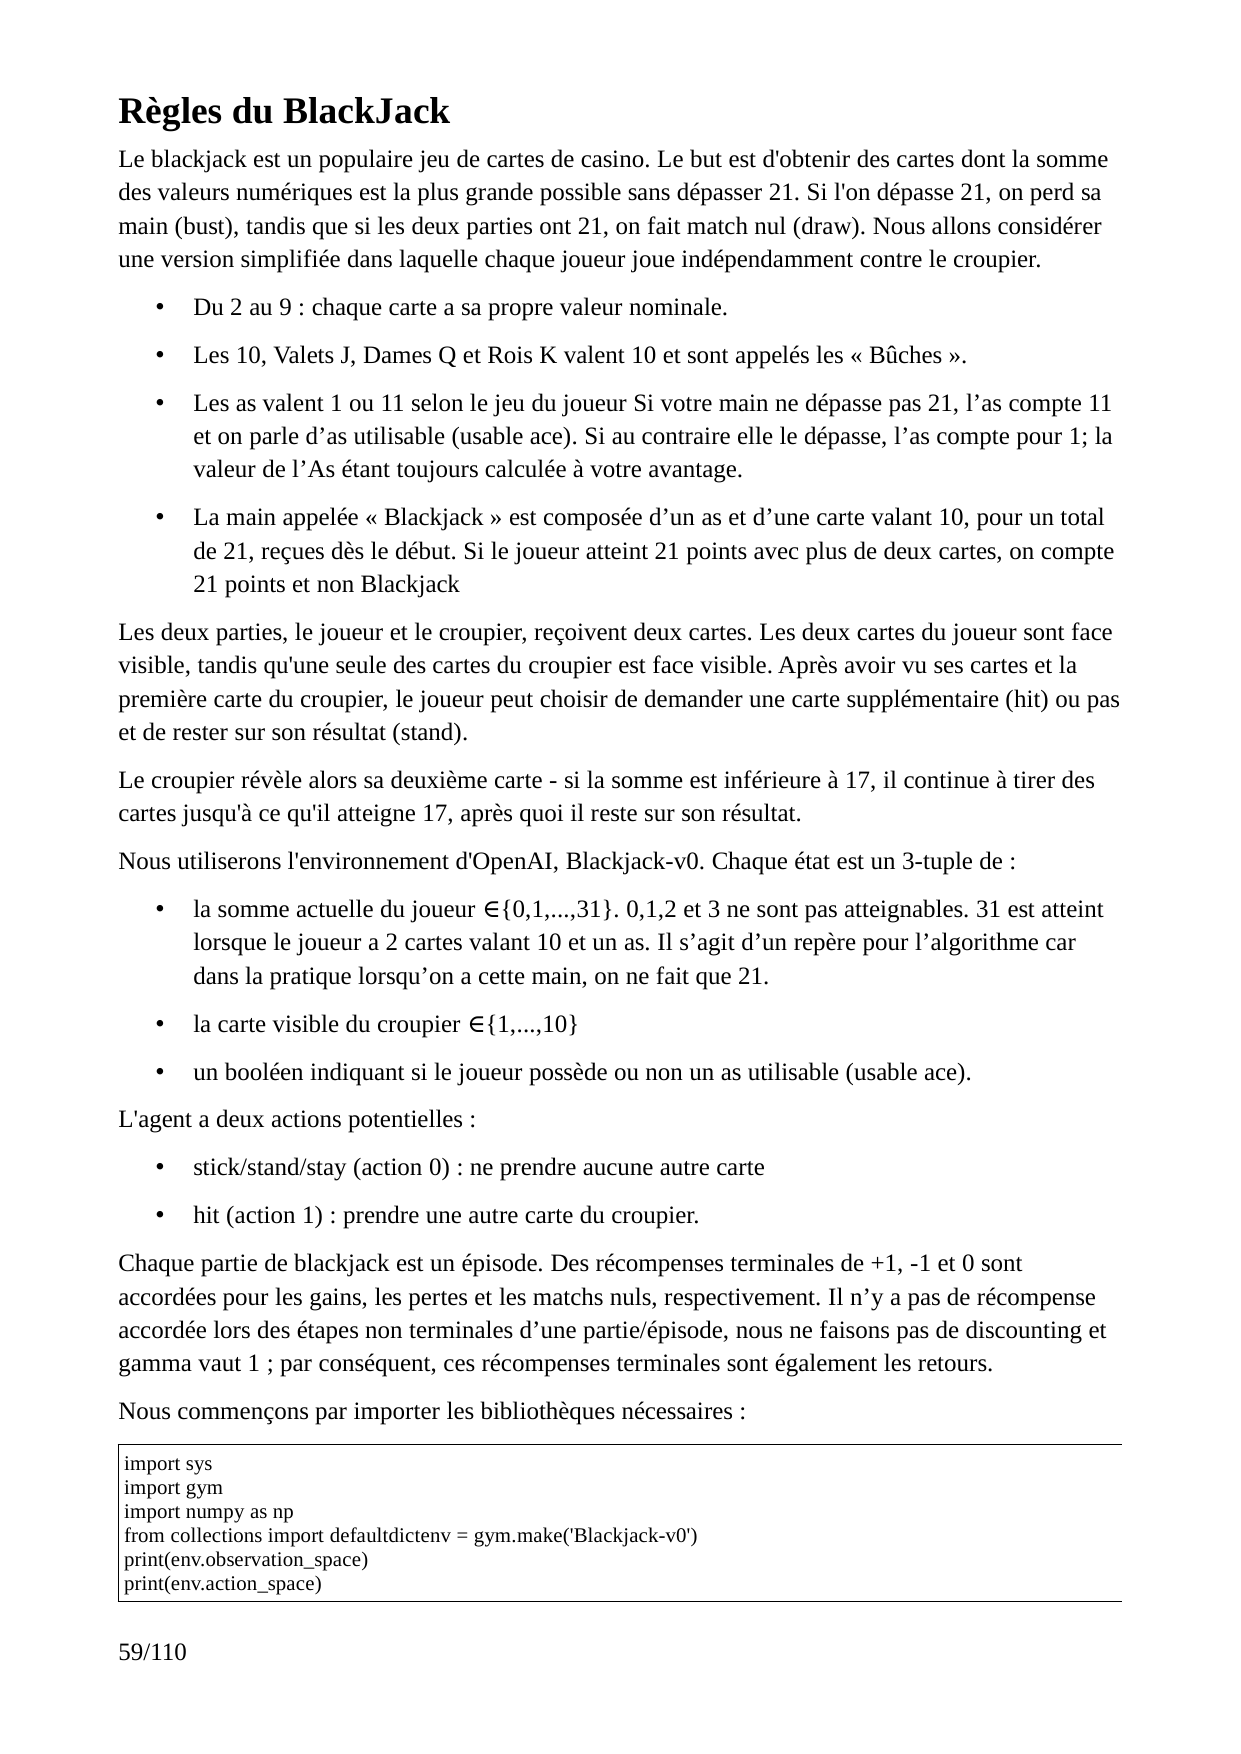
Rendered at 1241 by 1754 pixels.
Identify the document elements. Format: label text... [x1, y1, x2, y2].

list Les 10, Valets J, Dames Q et Rois K valent 10 et sont appelés les « Bûches ». [156, 340, 1122, 369]
text Nous utiliserons l'environnement d'OpenAI, Blackjack-v0. Chaque état est un 3-tuple de : [118, 846, 1122, 875]
text Le blackjack est un populaire jeu de cartes de casino. Le but est d'obtenir des cartes dont la somme des valeurs numériques est la plus grande possible sans dépasser 21. Si l'on dépasse 21, on perd sa main (bust), tandis que si les deux parties ont 21, on fait match nul (draw). Nous allons considérer une version simplifiée dans laquelle chaque joueur joue indépendamment contre le croupier. [118, 144, 1122, 273]
list hit (action 1) : prendre une autre carte du croupier. [156, 1200, 1122, 1229]
list Les as valent 1 ou 11 selon le jeu du joueur Si votre main ne dépasse pas 21, l’as compte 11 et on parle d’as utilisable (usable ace). Si au contraire elle le dépasse, l’as compte pour 1; la valeur de l’As étant toujours calculée à votre avantage. [156, 388, 1122, 483]
text Les deux parties, le joueur et le croupier, reçoivent deux cartes. Les deux cartes du joueur sont face visible, tandis qu'une seule des cartes du croupier est face visible. Après avoir vu ses cartes et la première carte du croupier, le joueur peut choisir de demander une carte supplémentaire (hit) ou pas et de rester sur son résultat (stand). [118, 617, 1122, 746]
list La main appelée « Blackjack » est composée d’un as et d’une carte valant 10, pour un total de 21, reçues dès le début. Si le joueur atteint 21 points avec plus de deux cartes, on compte 21 points et non Blackjack [156, 502, 1122, 598]
text Chaque partie de blackjack est un épisode. Des récompenses terminales de +1, -1 et 0 sont accordées pour les gains, les pertes et les matchs nuls, respectivement. Il n’y a pas de récompense accordée lors des étapes non terminales d’une partie/épisode, nous ne faisons pas de discounting et gamma vaut 1 ; par conséquent, ces récompenses terminales sont également les retours. [118, 1248, 1122, 1377]
text Nous commençons par importer les bibliothèques nécessaires : [118, 1396, 1122, 1425]
subtitle Règles du BlackJack [118, 88, 1122, 131]
list la carte visible du croupier ∈{1,...,10} [156, 1008, 1122, 1038]
table_header import sys import gym import numpy as np from collections import defaultdictenv = gym.make('Blackjack-v0') print(env.observation_space) print(env.action_space) [119, 1445, 1122, 1601]
list un booléen indiquant si le joueur possède ou non un as utilisable (usable ace). [156, 1056, 1122, 1086]
text L'agent a deux actions potentielles : [118, 1104, 1122, 1133]
text Le croupier révèle alors sa deuxième carte - si la somme est inférieure à 17, il continue à tirer des cartes jusqu'à ce qu'il atteigne 17, après quoi il reste sur son résultat. [118, 765, 1122, 827]
list la somme actuelle du joueur ∈{0,1,...,31}. 0,1,2 et 3 ne sont pas atteignables. 31 est atteint lorsque le joueur a 2 cartes valant 10 et un as. Il s’agit d’un repère pour l’algorithme car dans la pratique lorsqu’on a cette main, on ne fait que 21. [156, 894, 1122, 990]
list Du 2 au 9 : chaque carte a sa propre valeur nominale. [156, 292, 1122, 321]
list stick/stand/stay (action 0) : ne prendre aucune autre carte [156, 1152, 1122, 1181]
